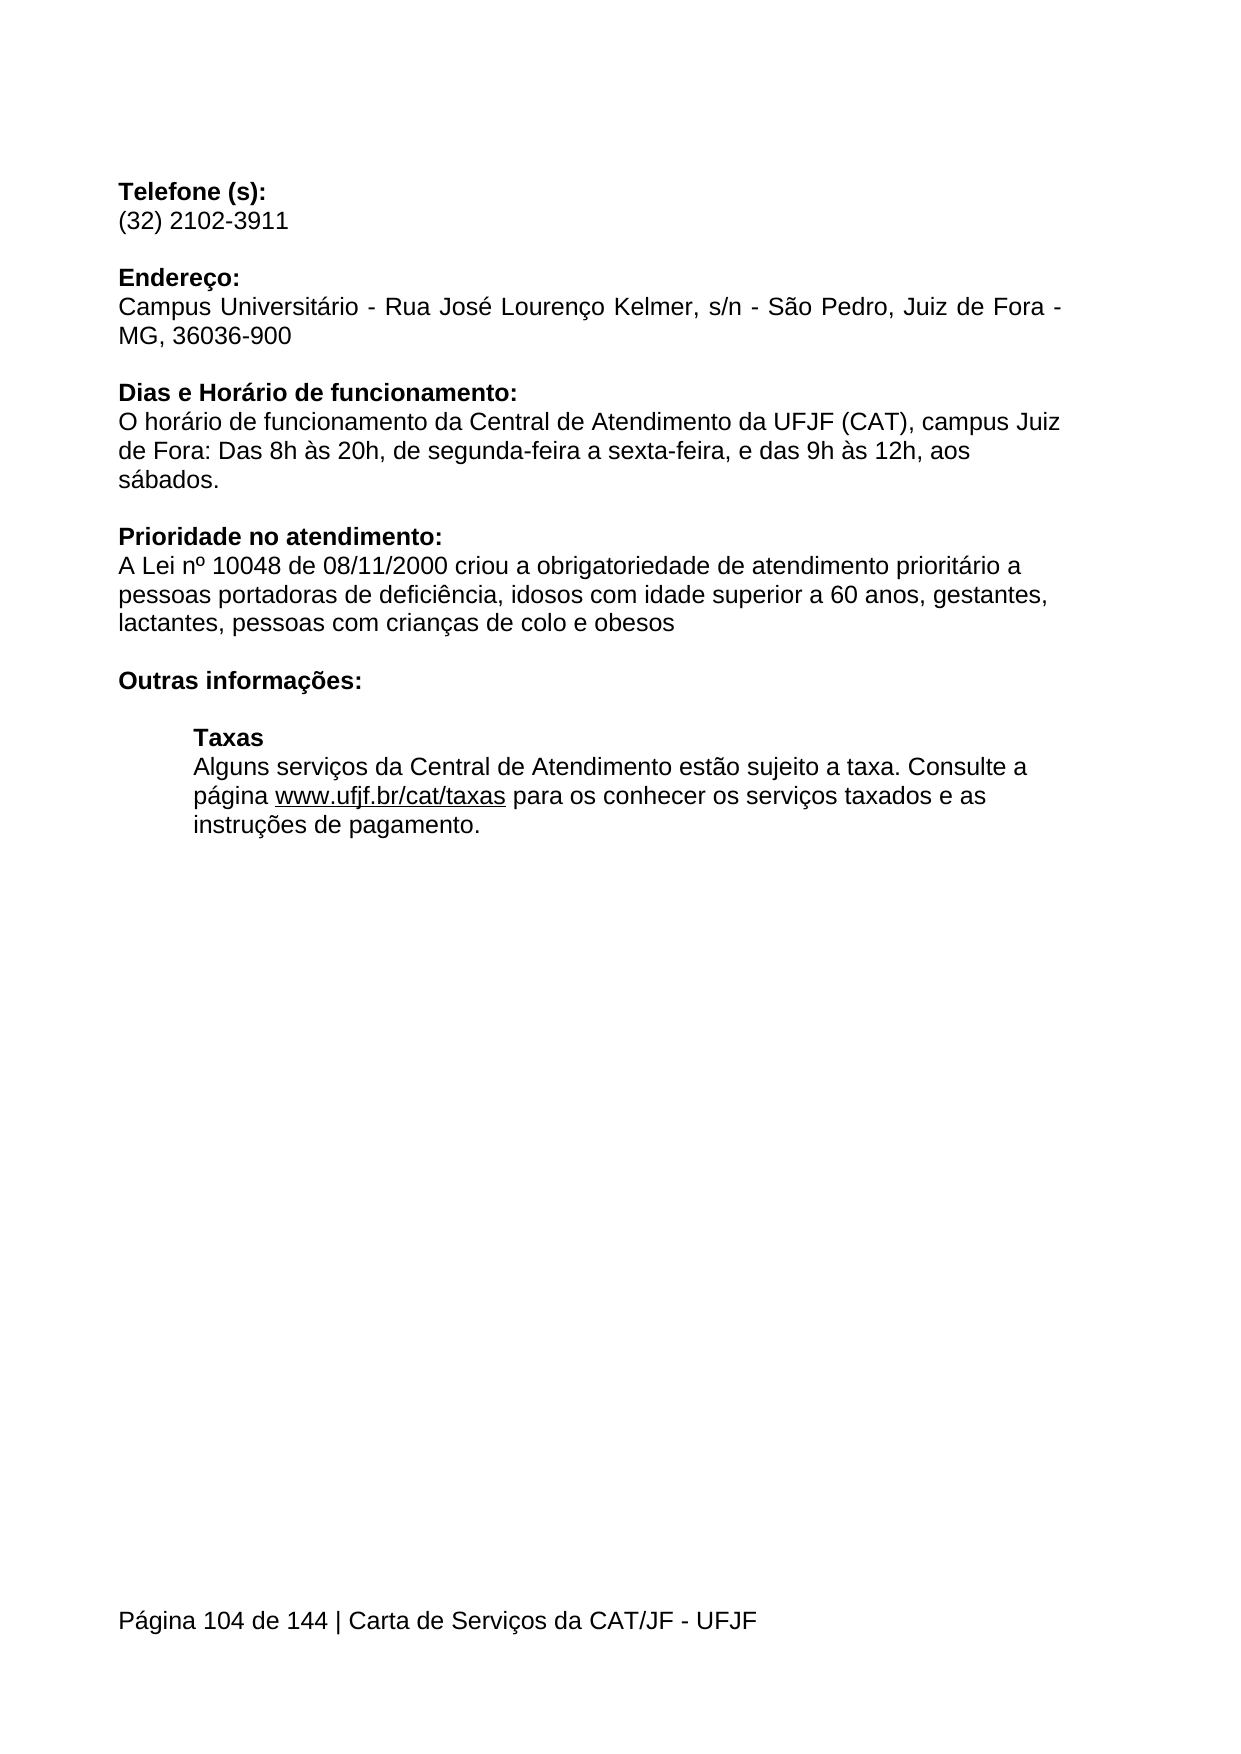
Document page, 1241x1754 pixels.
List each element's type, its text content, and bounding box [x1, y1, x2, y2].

text Dias e Horário de funcionamento: O horário de funcionamento da Central de Atendimento da UFJF (CAT), campus Juiz de Fora: Das 8h às 20h, de segunda-feira a sexta-feira, e das 9h às 12h, aos sábados. [118, 378, 1063, 493]
text A Lei nº 10048 de 08/11/2000 criou a obrigatoriedade de atendimento prioritário a pessoas portadoras de deficiência, idosos com idade superior a 60 anos, gestantes, lactantes, pessoas com crianças de colo e obesos [118, 551, 1063, 637]
text Alguns serviços da Central de Atendimento estão sujeito a taxa. Consulte a página www.ufjf.br/cat/taxas para os conhecer os serviços taxados e as instruções de pagamento. [193, 752, 1063, 838]
text Prioridade no atendimento: [118, 522, 1063, 551]
text Endereço: [118, 263, 1063, 292]
text (32) 2102-3911 [118, 206, 1063, 235]
text Outras informações: [118, 666, 1063, 695]
text Telefone (s): [118, 177, 1063, 206]
text Campus Universitário - Rua José Lourenço Kelmer, s/n - São Pedro, Juiz de Fora - MG, 36036-900 [118, 292, 1063, 350]
text Taxas [193, 723, 1063, 752]
